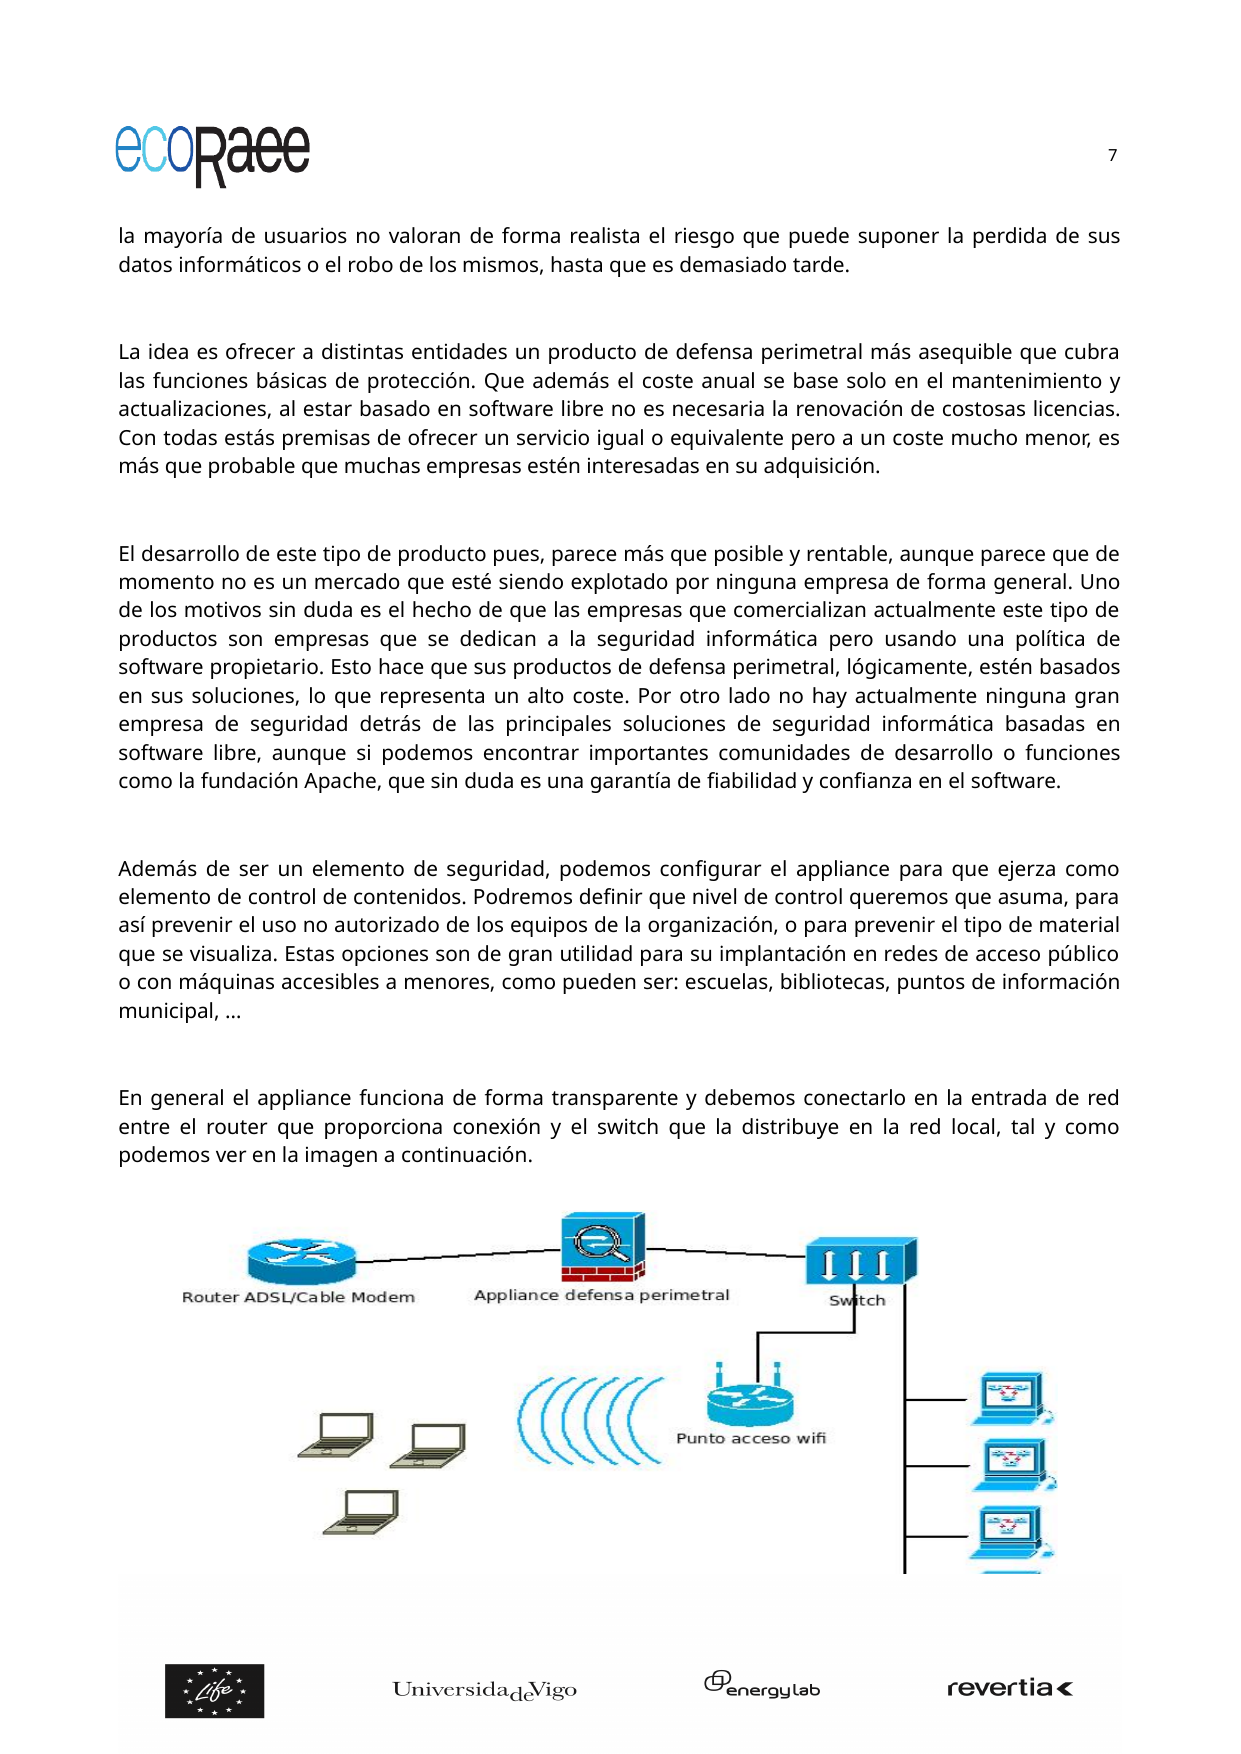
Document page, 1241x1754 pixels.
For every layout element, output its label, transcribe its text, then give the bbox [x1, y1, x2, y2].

text La idea es ofrecer a distintas entidades un producto de defensa perimetral más asequible que cubra las funciones básicas de protección. Que además el coste anual se base solo en el mantenimiento y actualizaciones, al estar basado en software libre no es necesaria la renovación de costosas licencias. Con todas estás premisas de ofrecer un servicio igual o equivalente pero a un coste mucho menor, es más que probable que muchas empresas estén interesadas en su adquisición. [118, 337, 1122, 479]
text El desarrollo de este tipo de producto pues, parece más que posible y rentable, aunque parece que de momento no es un mercado que esté siendo explotado por ninguna empresa de forma general. Uno de los motivos sin duda es el hecho de que las empresas que comercializan actualmente este tipo de productos son empresas que se dedican a la seguridad informática pero usando una política de software propietario. Esto hace que sus productos de defensa perimetral, lógicamente, estén basados en sus soluciones, lo que representa un alto coste. Por otro lado no hay actualmente ninguna gran empresa de seguridad detrás de las principales soluciones de seguridad informática basadas en software libre, aunque si podemos encontrar importantes comunidades de desarrollo o funciones como la fundación Apache, que sin duda es una garantía de fiabilidad y confianza en el software. [118, 539, 1122, 794]
text Además de ser un elemento de seguridad, podemos configurar el appliance para que ejerza como elemento de control de contenidos. Podremos definir que nivel de control queremos que asuma, para así prevenir el uso no autorizado de los equipos de la organización, o para prevenir el tipo de material que se visualiza. Estas opciones son de gran utilidad para su implantación en redes de acceso público o con máquinas accesibles a menores, como pueden ser: escuelas, bibliotecas, puntos de información municipal, … [118, 854, 1122, 1024]
text En general el appliance funciona de forma transparente y debemos conectarlo en la entrada de red entre el router que proporciona conexión y el switch que la distribuye en la red local, tal y como podemos ver en la imagen a continuación. [118, 1083, 1122, 1169]
picture [117, 1210, 1122, 1754]
picture [114, 124, 311, 190]
text la mayoría de usuarios no valoran de forma realista el riesgo que puede suponer la perdida de sus datos informáticos o el robo de los mismos, hasta que es demasiado tarde. [118, 221, 1122, 278]
